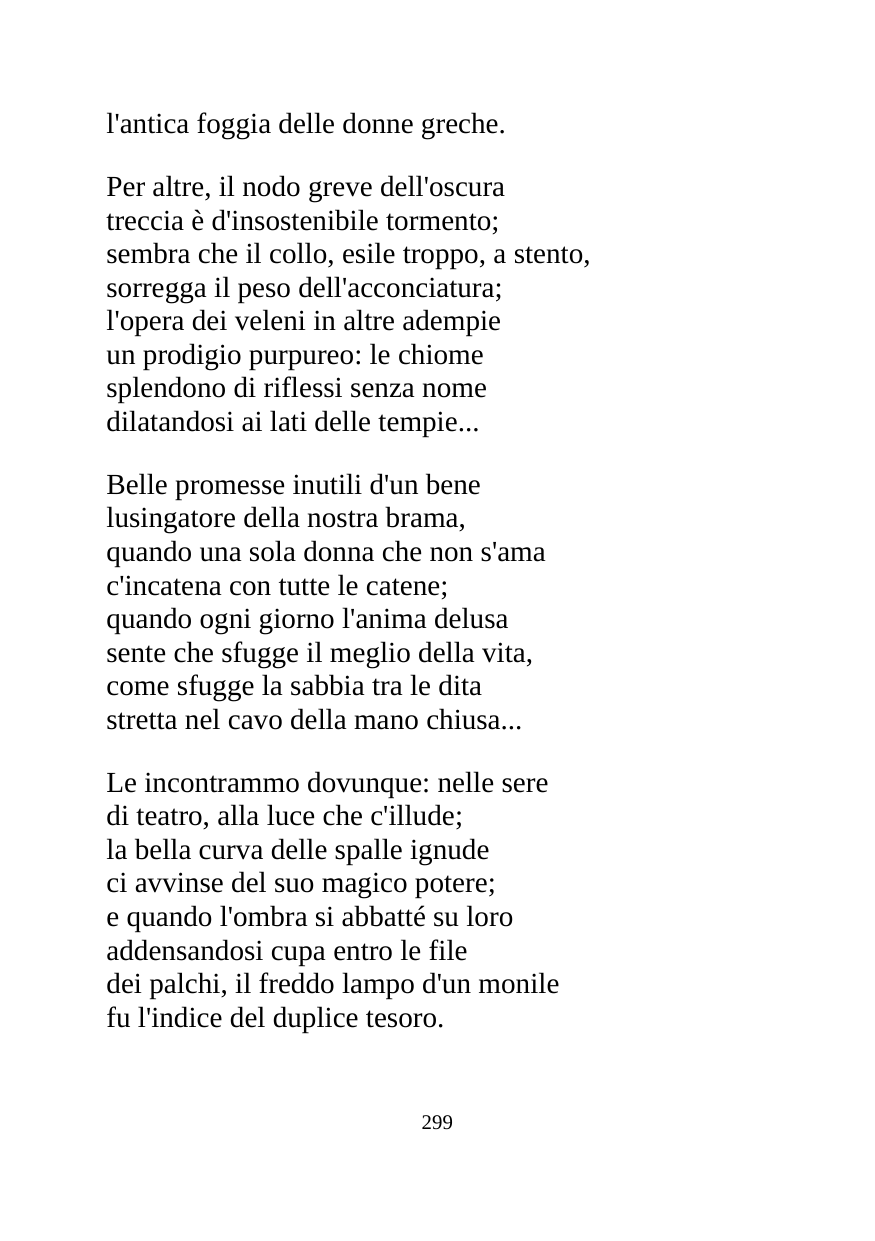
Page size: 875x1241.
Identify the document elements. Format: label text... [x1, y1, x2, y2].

text c'incatena con tutte le catene; [106, 568, 768, 601]
text Per altre, il nodo greve dell'oscura [106, 169, 768, 203]
text lusingatore della nostra brama, [106, 501, 768, 534]
text addensandosi cupa entro le file [106, 933, 768, 966]
text di teatro, alla luce che c'illude; [106, 798, 768, 832]
text fu l'indice del duplice tesoro. [106, 1000, 768, 1033]
text Le incontrammo dovunque: nelle sere [106, 765, 768, 798]
text treccia è d'insostenibile tormento; [106, 203, 768, 236]
text l'antica foggia delle donne greche. [106, 106, 768, 140]
text la bella curva delle spalle ignude [106, 832, 768, 866]
text un prodigio purpureo: le chiome [106, 337, 768, 371]
text ci avvinse del suo magico potere; [106, 866, 768, 899]
text stretta nel cavo della mano chiusa... [106, 702, 768, 735]
text sorregga il peso dell'acconciatura; [106, 270, 768, 303]
text sembra che il collo, esile troppo, a stento, [106, 236, 768, 270]
text splendono di riflessi senza nome [106, 371, 768, 404]
text sente che sfugge il meglio della vita, [106, 635, 768, 668]
text quando ogni giorno l'anima delusa [106, 601, 768, 635]
text come sfugge la sabbia tra le dita [106, 668, 768, 702]
text quando una sola donna che non s'ama [106, 534, 768, 568]
text dilatandosi ai lati delle tempie... [106, 404, 768, 438]
text Belle promesse inutili d'un bene [106, 467, 768, 501]
text e quando l'ombra si abbatté su loro [106, 899, 768, 933]
text dei palchi, il freddo lampo d'un monile [106, 966, 768, 1000]
text l'opera dei veleni in altre adempie [106, 303, 768, 337]
